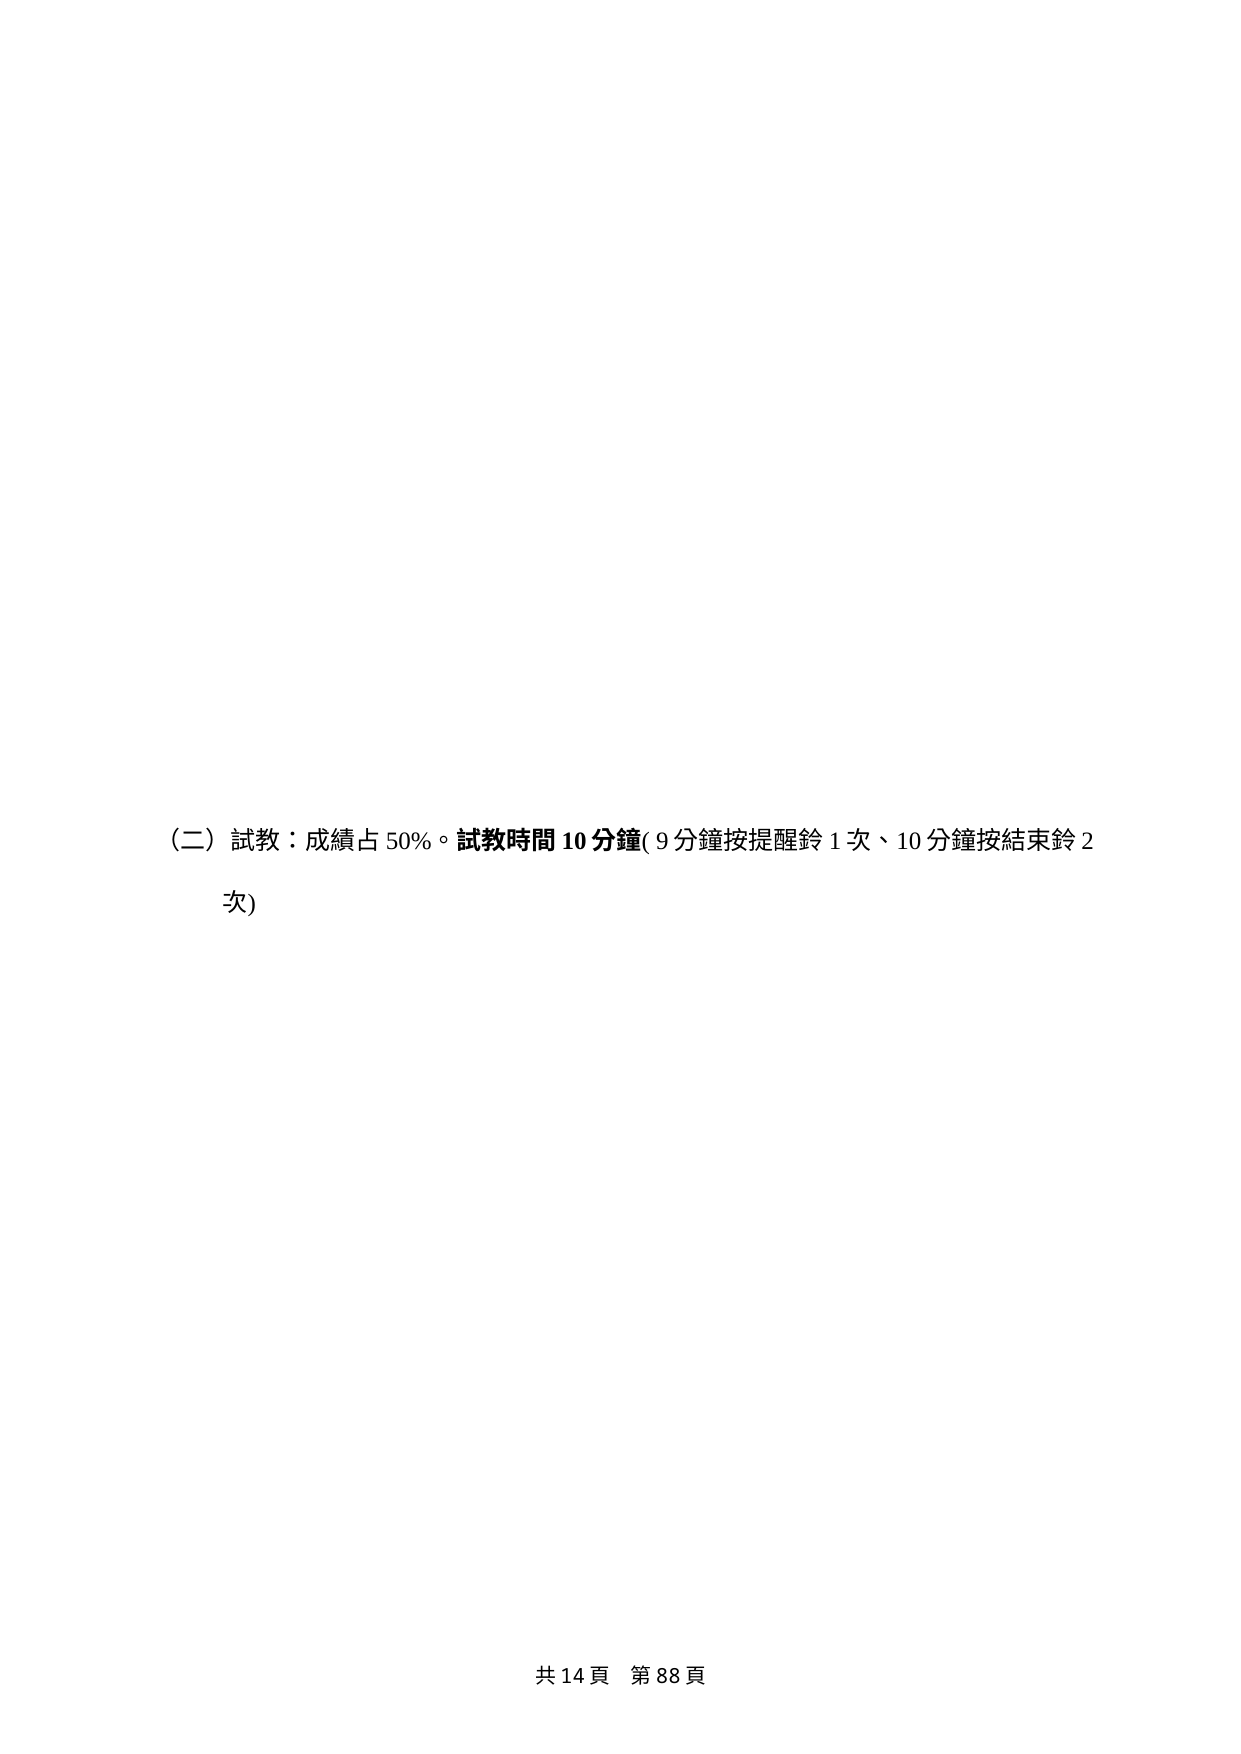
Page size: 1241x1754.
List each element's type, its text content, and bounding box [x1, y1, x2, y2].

text （二）試教：成績占50%。試教時間10分鐘( 9分鐘按提醒鈴1次、10分鐘按結束鈴2次) [156, 797, 1122, 922]
